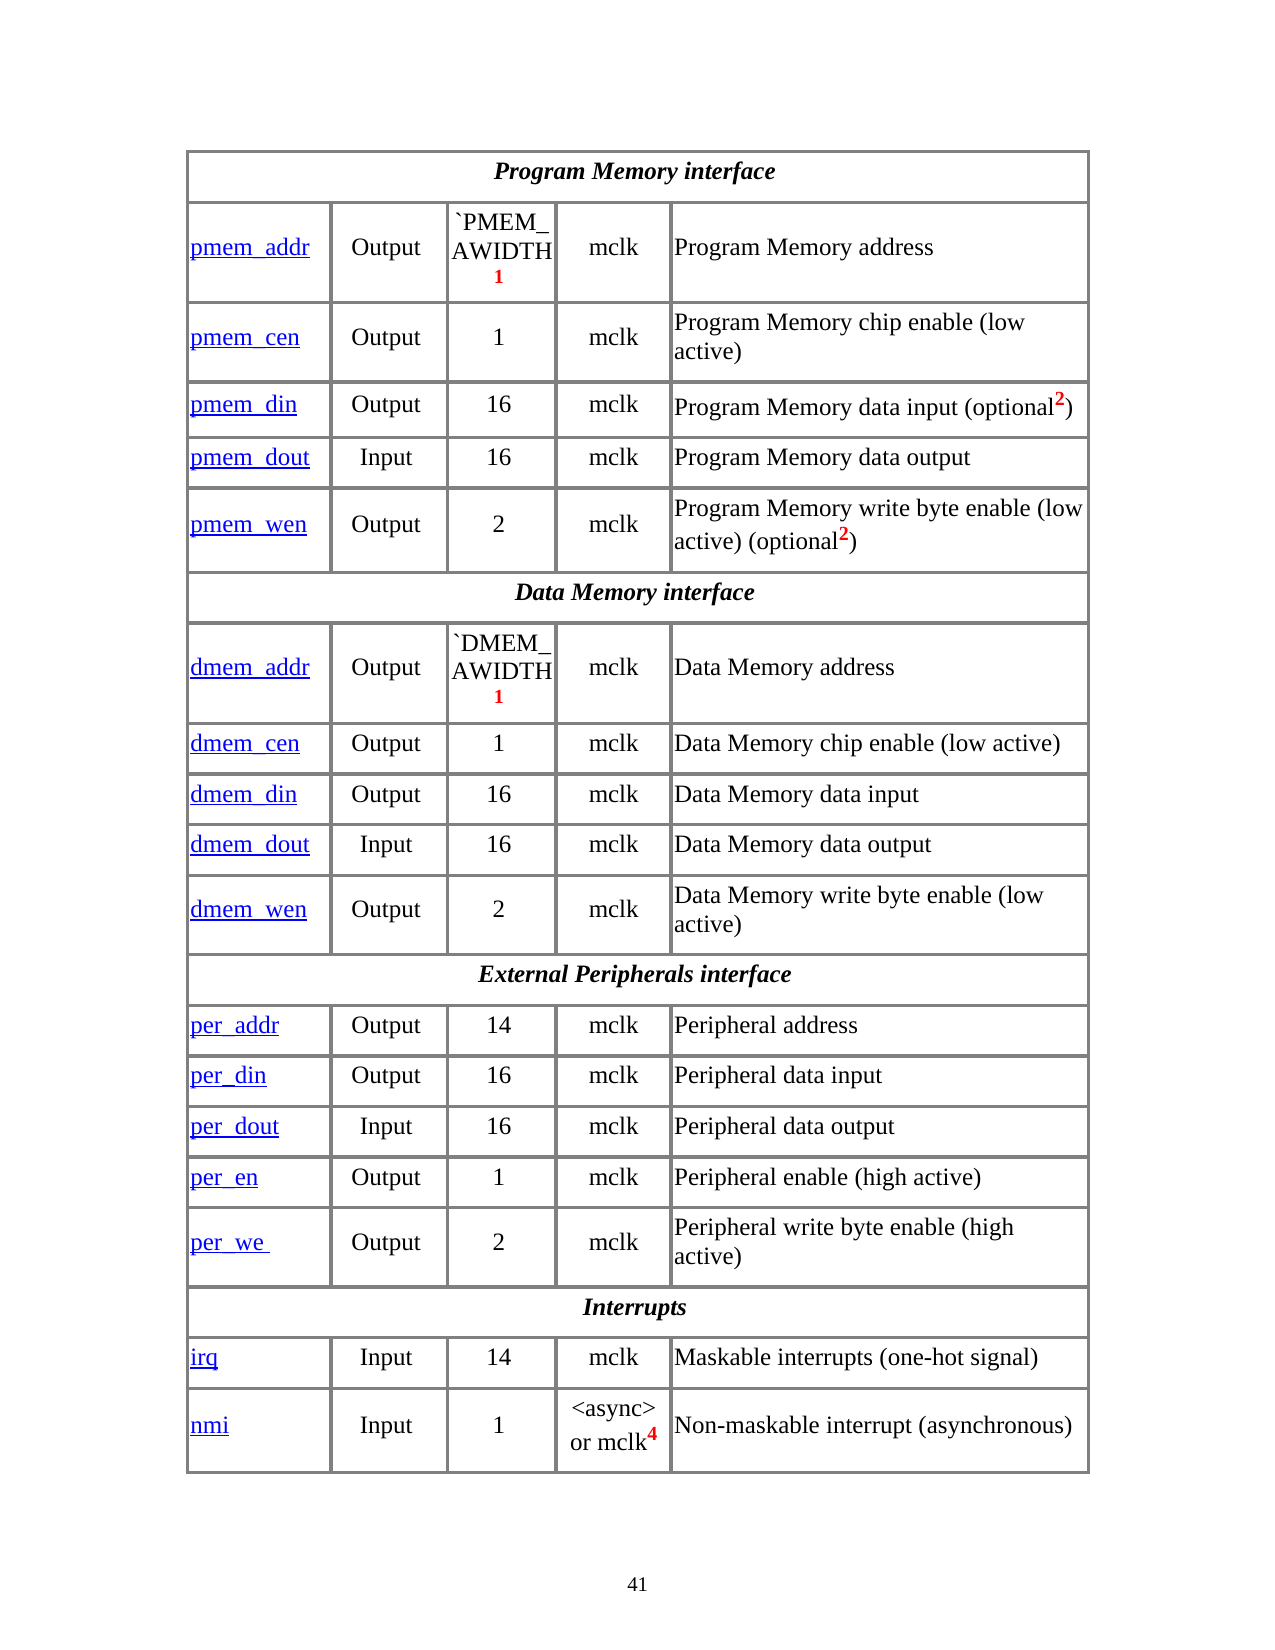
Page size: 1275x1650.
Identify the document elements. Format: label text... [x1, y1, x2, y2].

table_cell Output [333, 384, 446, 436]
table_cell Output [333, 204, 446, 301]
table_cell `PMEM_ AWIDTH1 [449, 204, 554, 301]
table_cell Output [333, 304, 446, 380]
table_cell Program Memory data output [673, 439, 1087, 486]
table_cell 2 [449, 490, 554, 571]
table_cell Program Memory write byte enable (low active) (optional2) [673, 490, 1087, 571]
table_cell dmem_cen [189, 725, 329, 772]
table_cell External Peripherals interface [189, 956, 1087, 1003]
table_cell Input [333, 1108, 446, 1155]
table_cell `DMEM_ AWIDTH1 [449, 625, 554, 722]
table_cell mclk [558, 625, 669, 722]
table_cell 16 [449, 1108, 554, 1155]
table_cell per_addr [189, 1007, 329, 1054]
table_cell Data Memory interface [189, 574, 1087, 621]
table_cell Data Memory chip enable (low active) [673, 725, 1087, 772]
table_cell Data Memory data output [673, 826, 1087, 873]
table_cell Data Memory data input [673, 776, 1087, 823]
table_cell dmem_din [189, 776, 329, 823]
table_cell mclk [558, 725, 669, 772]
table_cell Peripheral data input [673, 1058, 1087, 1105]
table_cell Peripheral write byte enable (high active) [673, 1209, 1087, 1285]
table_cell Data Memory write byte enable (low active) [673, 877, 1087, 953]
table_cell mclk [558, 1007, 669, 1054]
table_cell per_en [189, 1159, 329, 1206]
table_cell Output [333, 1209, 446, 1285]
table_cell mclk [558, 1058, 669, 1105]
table_cell pmem_dout [189, 439, 329, 486]
table_cell mclk [558, 439, 669, 486]
table_cell 14 [449, 1339, 554, 1387]
table_cell 16 [449, 776, 554, 823]
table_cell 1 [449, 304, 554, 380]
table_cell 2 [449, 1209, 554, 1285]
table_cell per_dout [189, 1108, 329, 1155]
table_cell Interrupts [189, 1289, 1087, 1336]
table_cell Output [333, 490, 446, 571]
table_cell mclk [558, 490, 669, 571]
table_cell 1 [449, 725, 554, 772]
table_cell pmem_din [189, 384, 329, 436]
table_cell Output [333, 1058, 446, 1105]
table_cell mclk [558, 1339, 669, 1387]
table_cell dmem_dout [189, 826, 329, 873]
table_cell 16 [449, 439, 554, 486]
table_cell mclk [558, 204, 669, 301]
table_cell mclk [558, 877, 669, 953]
table_cell Input [333, 439, 446, 486]
table_cell Data Memory address [673, 625, 1087, 722]
table_cell irq [189, 1339, 329, 1387]
table_cell Peripheral enable (high active) [673, 1159, 1087, 1206]
table_cell Output [333, 625, 446, 722]
table_cell 1 [449, 1159, 554, 1206]
table_cell mclk [558, 826, 669, 873]
table_cell 16 [449, 1058, 554, 1105]
table_cell Peripheral address [673, 1007, 1087, 1054]
table_cell Peripheral data output [673, 1108, 1087, 1155]
table_cell nmi [189, 1390, 329, 1471]
table_cell Output [333, 725, 446, 772]
table_cell Program Memory data input (optional2) [673, 384, 1087, 436]
table_cell Output [333, 1159, 446, 1206]
table_cell per_din [189, 1058, 329, 1105]
table_cell <async> or mclk4 [558, 1390, 669, 1471]
table_cell 14 [449, 1007, 554, 1054]
table_cell 1 [449, 1390, 554, 1471]
table_cell 16 [449, 384, 554, 436]
table_cell 16 [449, 826, 554, 873]
table_cell Input [333, 826, 446, 873]
table_cell dmem_wen [189, 877, 329, 953]
table_cell Program Memory address [673, 204, 1087, 301]
table_cell pmem_wen [189, 490, 329, 571]
table_cell Program Memory chip enable (low active) [673, 304, 1087, 380]
table_cell mclk [558, 1159, 669, 1206]
table_cell mclk [558, 1108, 669, 1155]
table_cell dmem_addr [189, 625, 329, 722]
table_cell Output [333, 776, 446, 823]
table_cell Output [333, 877, 446, 953]
table_cell Non-maskable interrupt (asynchronous) [673, 1390, 1087, 1471]
table_cell Input [333, 1339, 446, 1387]
table_cell Maskable interrupts (one-hot signal) [673, 1339, 1087, 1387]
table_cell pmem_cen [189, 304, 329, 380]
table_cell mclk [558, 384, 669, 436]
table_cell 2 [449, 877, 554, 953]
table_cell pmem_addr [189, 204, 329, 301]
table_cell mclk [558, 1209, 669, 1285]
table_cell Input [333, 1390, 446, 1471]
table_cell mclk [558, 776, 669, 823]
table_cell Output [333, 1007, 446, 1054]
table_cell mclk [558, 304, 669, 380]
table_cell per_we [189, 1209, 329, 1285]
table_cell Program Memory interface [189, 153, 1087, 201]
